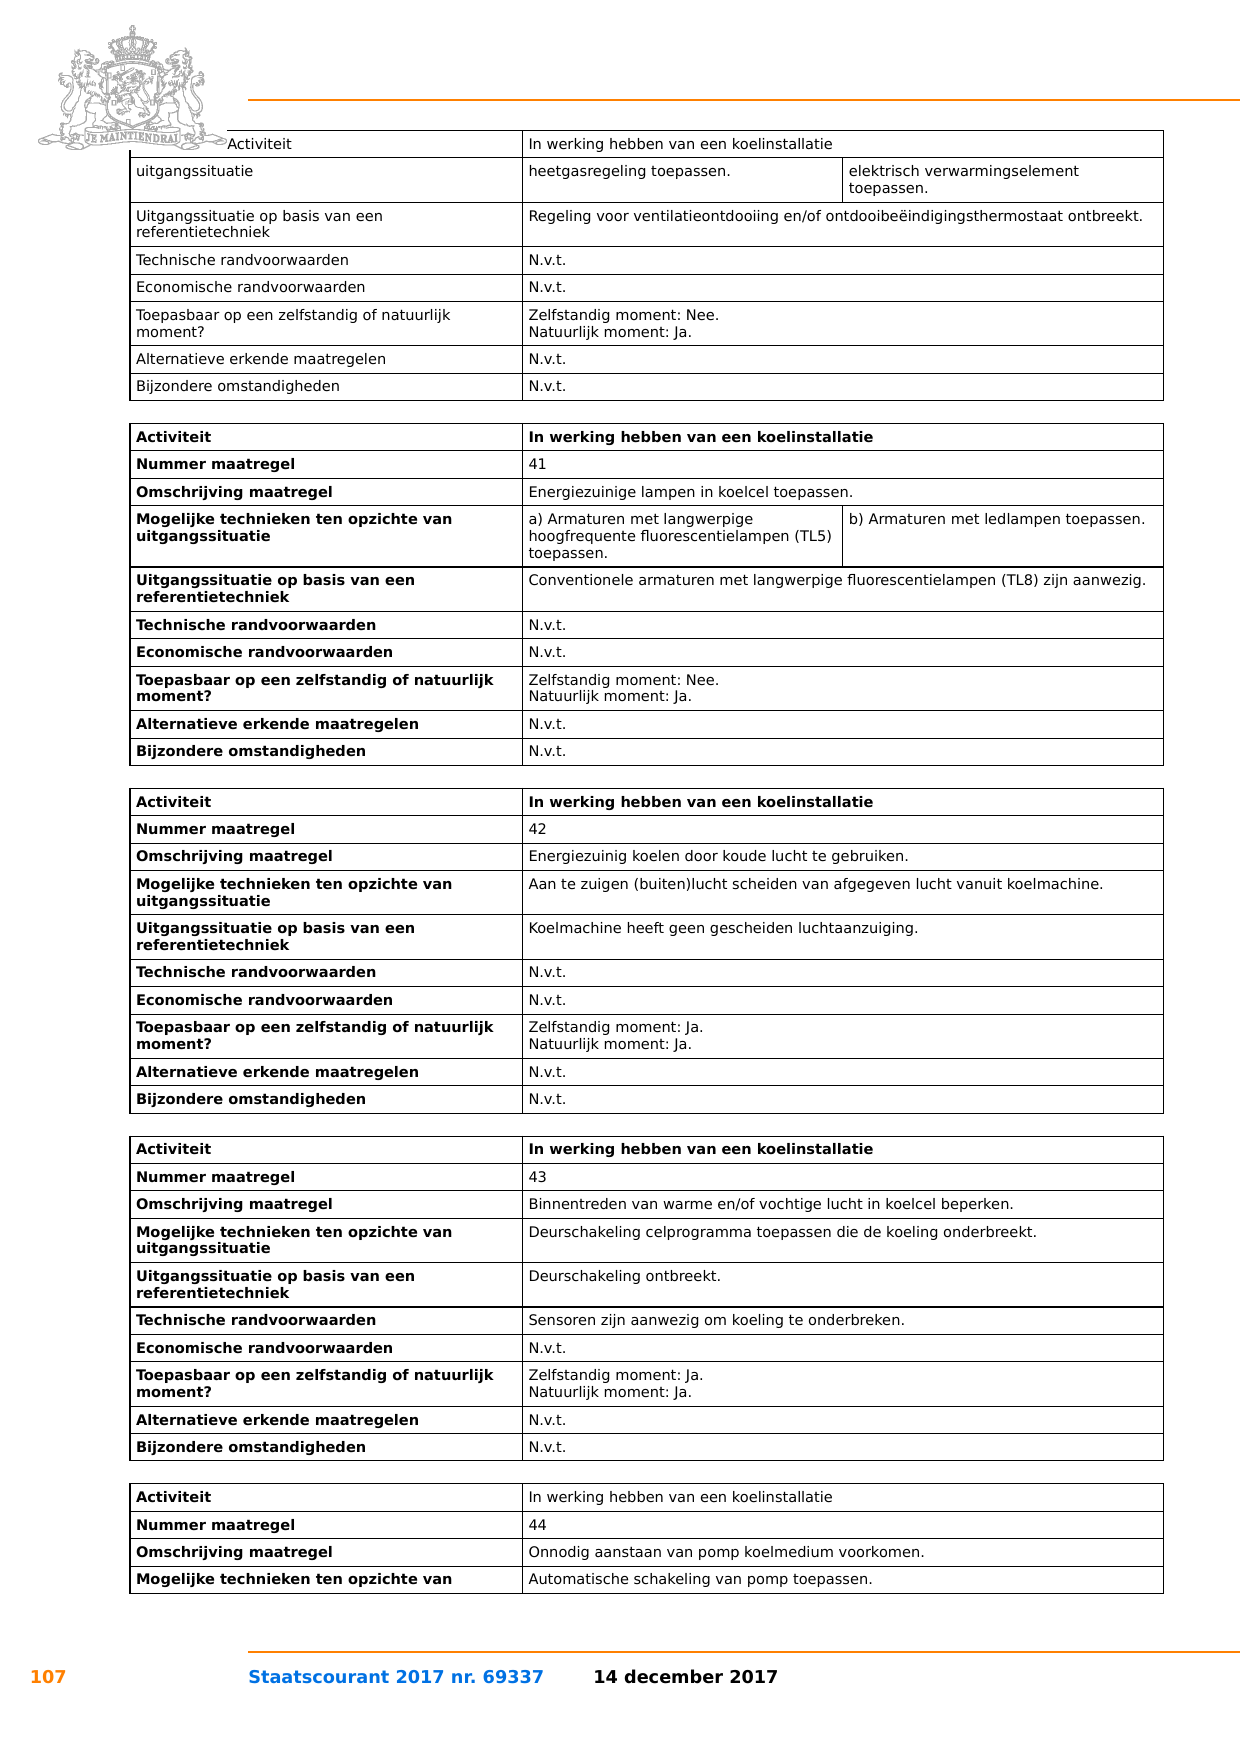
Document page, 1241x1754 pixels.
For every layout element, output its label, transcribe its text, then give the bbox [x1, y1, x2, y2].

table_cell Economische randvoorwaarden [131, 275, 522, 301]
table_cell Koelmachine heeft geen gescheiden luchtaanzuiging. [523, 915, 1163, 959]
table_cell N.v.t. [523, 247, 1163, 273]
picture [38, 25, 227, 150]
table_cell Zelfstandig moment: Ja. Natuurlijk moment: Ja. [523, 1362, 1163, 1406]
table_header In werking hebben van een koelinstallatie [523, 424, 1163, 450]
table_cell Bijzondere omstandigheden [131, 1086, 522, 1113]
table_cell Omschrijving maatregel [131, 479, 522, 505]
table_cell Aan te zuigen (buiten)lucht scheiden van afgegeven lucht vanuit koelmachine. [523, 871, 1163, 914]
table_header Activiteit [131, 424, 522, 450]
table_cell Economische randvoorwaarden [131, 1335, 522, 1361]
table_header In werking hebben van een koelinstallatie [523, 1137, 1163, 1163]
table_cell Uitgangssituatie op basis van een referentietechniek [131, 1263, 522, 1306]
table_cell N.v.t. [523, 739, 1163, 765]
table_cell Alternatieve erkende maatregelen [131, 1059, 522, 1085]
table_cell Omschrijving maatregel [131, 1191, 522, 1218]
table_cell Alternatieve erkende maatregelen [131, 346, 522, 373]
table_cell Energiezuinig koelen door koude lucht te gebruiken. [523, 844, 1163, 870]
table_cell Alternatieve erkende maatregelen [131, 711, 522, 737]
table_cell 41 [523, 451, 1163, 478]
table_cell Mogelijke technieken ten opzichte van uitgangssituatie [131, 1219, 522, 1262]
table_cell Zelfstandig moment: Ja. Natuurlijk moment: Ja. [523, 1015, 1163, 1058]
table_cell Alternatieve erkende maatregelen [131, 1407, 522, 1433]
table_cell N.v.t. [523, 612, 1163, 638]
table_header In werking hebben van een koelinstallatie [523, 1484, 1163, 1511]
table_header In werking hebben van een koelinstallatie [523, 131, 1163, 157]
table_cell Automatische schakeling van pomp toepassen. [523, 1567, 1163, 1593]
table_cell Economische randvoorwaarden [131, 639, 522, 666]
table_cell Regeling voor ventilatieontdooiing en/of ontdooibeëindigingsthermostaat ontbreekt. [523, 203, 1163, 246]
table_cell 44 [523, 1512, 1163, 1538]
table_cell Toepasbaar op een zelfstandig of natuurlijk moment? [131, 667, 522, 710]
table_cell Toepasbaar op een zelfstandig of natuurlijk moment? [131, 1015, 522, 1058]
table_cell N.v.t. [523, 1059, 1163, 1085]
table_cell N.v.t. [523, 346, 1163, 373]
table_cell Mogelijke technieken ten opzichte van uitgangssituatie [131, 871, 522, 914]
table_cell Bijzondere omstandigheden [131, 739, 522, 765]
table_cell N.v.t. [523, 987, 1163, 1013]
table_cell N.v.t. [523, 1407, 1163, 1433]
table_cell a) Armaturen met langwerpige hoogfrequente fluorescentielampen (TL5) toepassen. [523, 506, 842, 566]
table_cell Technische randvoorwaarden [131, 612, 522, 638]
table_cell Onnodig aanstaan van pomp koelmedium voorkomen. [523, 1539, 1163, 1566]
table_cell Toepasbaar op een zelfstandig of natuurlijk moment? [131, 1362, 522, 1406]
table_cell uitgangssituatie [131, 158, 522, 202]
table_cell N.v.t. [523, 374, 1163, 400]
table_cell Uitgangssituatie op basis van een referentietechniek [131, 203, 522, 246]
table_cell Conventionele armaturen met langwerpige fluorescentielampen (TL8) zijn aanwezig. [523, 568, 1163, 611]
table_header Activiteit [131, 1137, 522, 1163]
table_cell Binnentreden van warme en/of vochtige lucht in koelcel beperken. [523, 1191, 1163, 1218]
table_header Activiteit [131, 789, 522, 815]
table_cell b) Armaturen met ledlampen toepassen. [843, 506, 1163, 566]
table_cell Technische randvoorwaarden [131, 960, 522, 986]
table_cell Toepasbaar op een zelfstandig of natuurlijk moment? [131, 302, 522, 345]
table_cell Energiezuinige lampen in koelcel toepassen. [523, 479, 1163, 505]
table_cell Nummer maatregel [131, 451, 522, 478]
table_cell N.v.t. [523, 711, 1163, 737]
table_cell Bijzondere omstandigheden [131, 1434, 522, 1460]
table_header In werking hebben van een koelinstallatie [523, 789, 1163, 815]
table_header Activiteit [131, 131, 522, 157]
table_cell Uitgangssituatie op basis van een referentietechniek [131, 915, 522, 959]
table_cell N.v.t. [523, 639, 1163, 666]
table_cell N.v.t. [523, 960, 1163, 986]
table_cell Nummer maatregel [131, 1164, 522, 1190]
table_cell Technische randvoorwaarden [131, 1308, 522, 1334]
table_header Activiteit [131, 1484, 522, 1511]
table_cell Deurschakeling ontbreekt. [523, 1263, 1163, 1306]
table_cell Deurschakeling celprogramma toepassen die de koeling onderbreekt. [523, 1219, 1163, 1262]
table_cell Zelfstandig moment: Nee. Natuurlijk moment: Ja. [523, 302, 1163, 345]
table_cell Bijzondere omstandigheden [131, 374, 522, 400]
table_cell Omschrijving maatregel [131, 844, 522, 870]
table_cell Nummer maatregel [131, 816, 522, 842]
table_cell elektrisch verwarmingselement toepassen. [843, 158, 1163, 202]
table_cell 42 [523, 816, 1163, 842]
table_cell N.v.t. [523, 1335, 1163, 1361]
table_cell 43 [523, 1164, 1163, 1190]
table_cell Omschrijving maatregel [131, 1539, 522, 1566]
table_cell Mogelijke technieken ten opzichte van uitgangssituatie [131, 506, 522, 566]
table_cell Mogelijke technieken ten opzichte van [131, 1567, 522, 1593]
table_cell heetgasregeling toepassen. [523, 158, 842, 202]
table_cell Sensoren zijn aanwezig om koeling te onderbreken. [523, 1308, 1163, 1334]
table_cell Economische randvoorwaarden [131, 987, 522, 1013]
table_cell Uitgangssituatie op basis van een referentietechniek [131, 568, 522, 611]
table_cell N.v.t. [523, 1086, 1163, 1113]
table_cell N.v.t. [523, 1434, 1163, 1460]
table_cell Nummer maatregel [131, 1512, 522, 1538]
table_cell Zelfstandig moment: Nee. Natuurlijk moment: Ja. [523, 667, 1163, 710]
table_cell Technische randvoorwaarden [131, 247, 522, 273]
table_cell N.v.t. [523, 275, 1163, 301]
